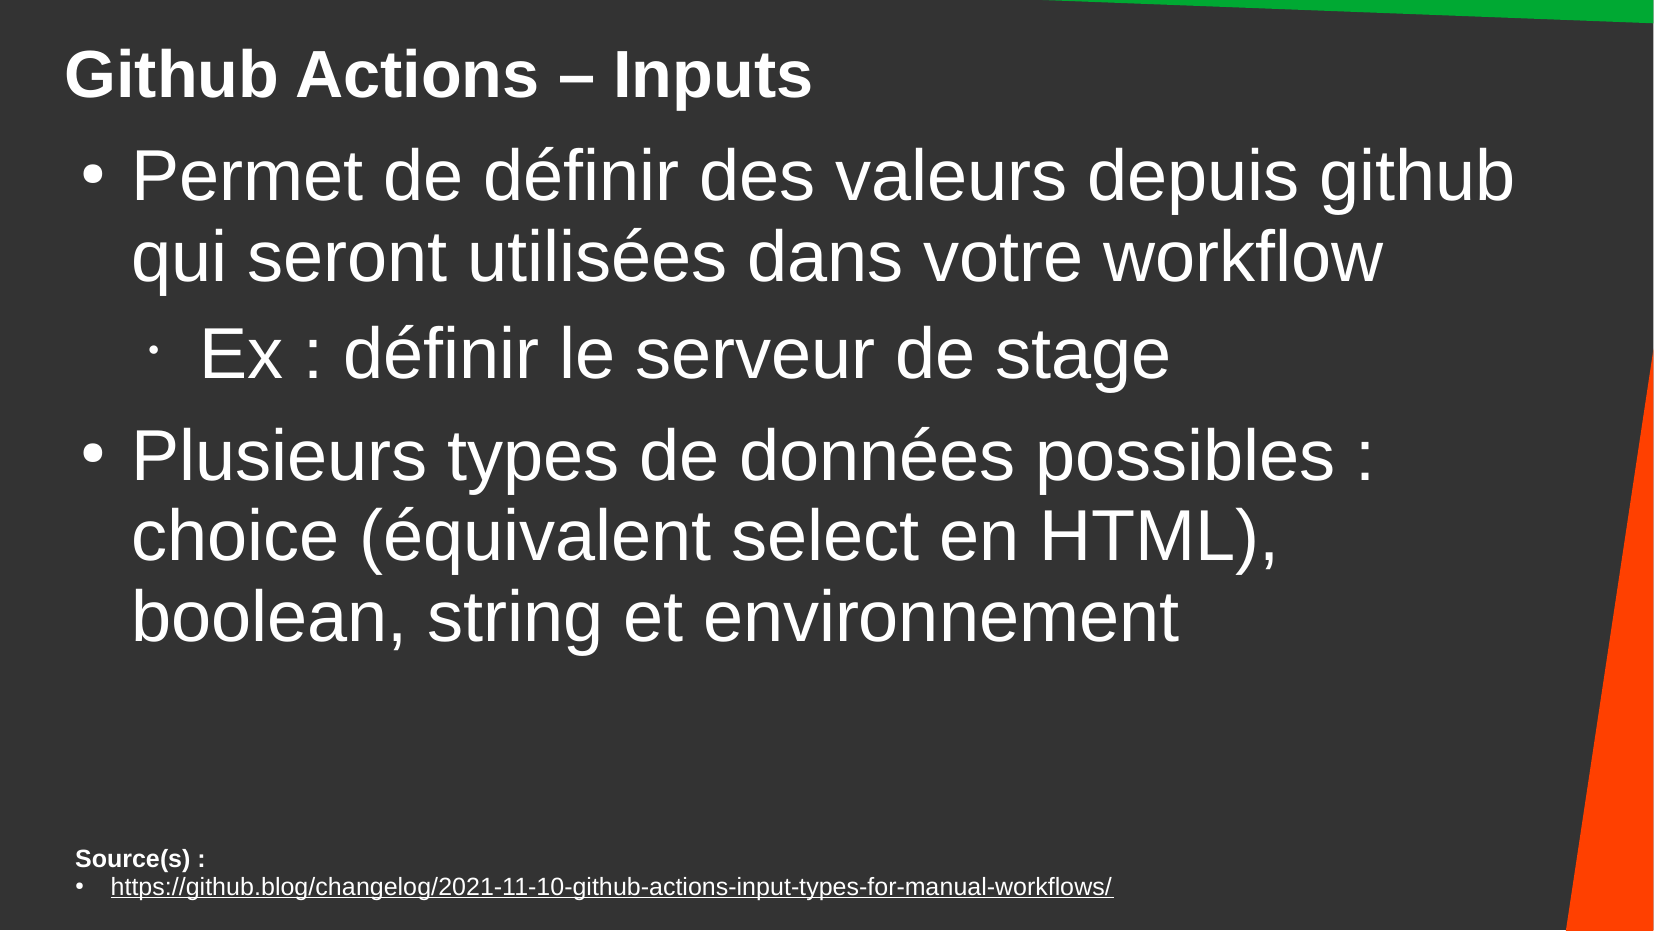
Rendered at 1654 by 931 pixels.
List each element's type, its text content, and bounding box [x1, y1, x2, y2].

title Github Actions – Inputs [64, 37, 1577, 119]
text_box [1565, 345, 1654, 931]
text_box [1042, 0, 1654, 24]
list Permet de définir des valeurs depuis github qui seront utilisées dans votre workflow Ex : définir le serveur de stage Plusieurs types de données possibles : choice (équivalent select en HTML), boolean, string et environnement [63, 135, 1542, 662]
text_box Source(s) : https://github.blog/changelog/2021-11-10-github-actions-input-types-for-manual-workflows/ [60, 799, 1546, 909]
